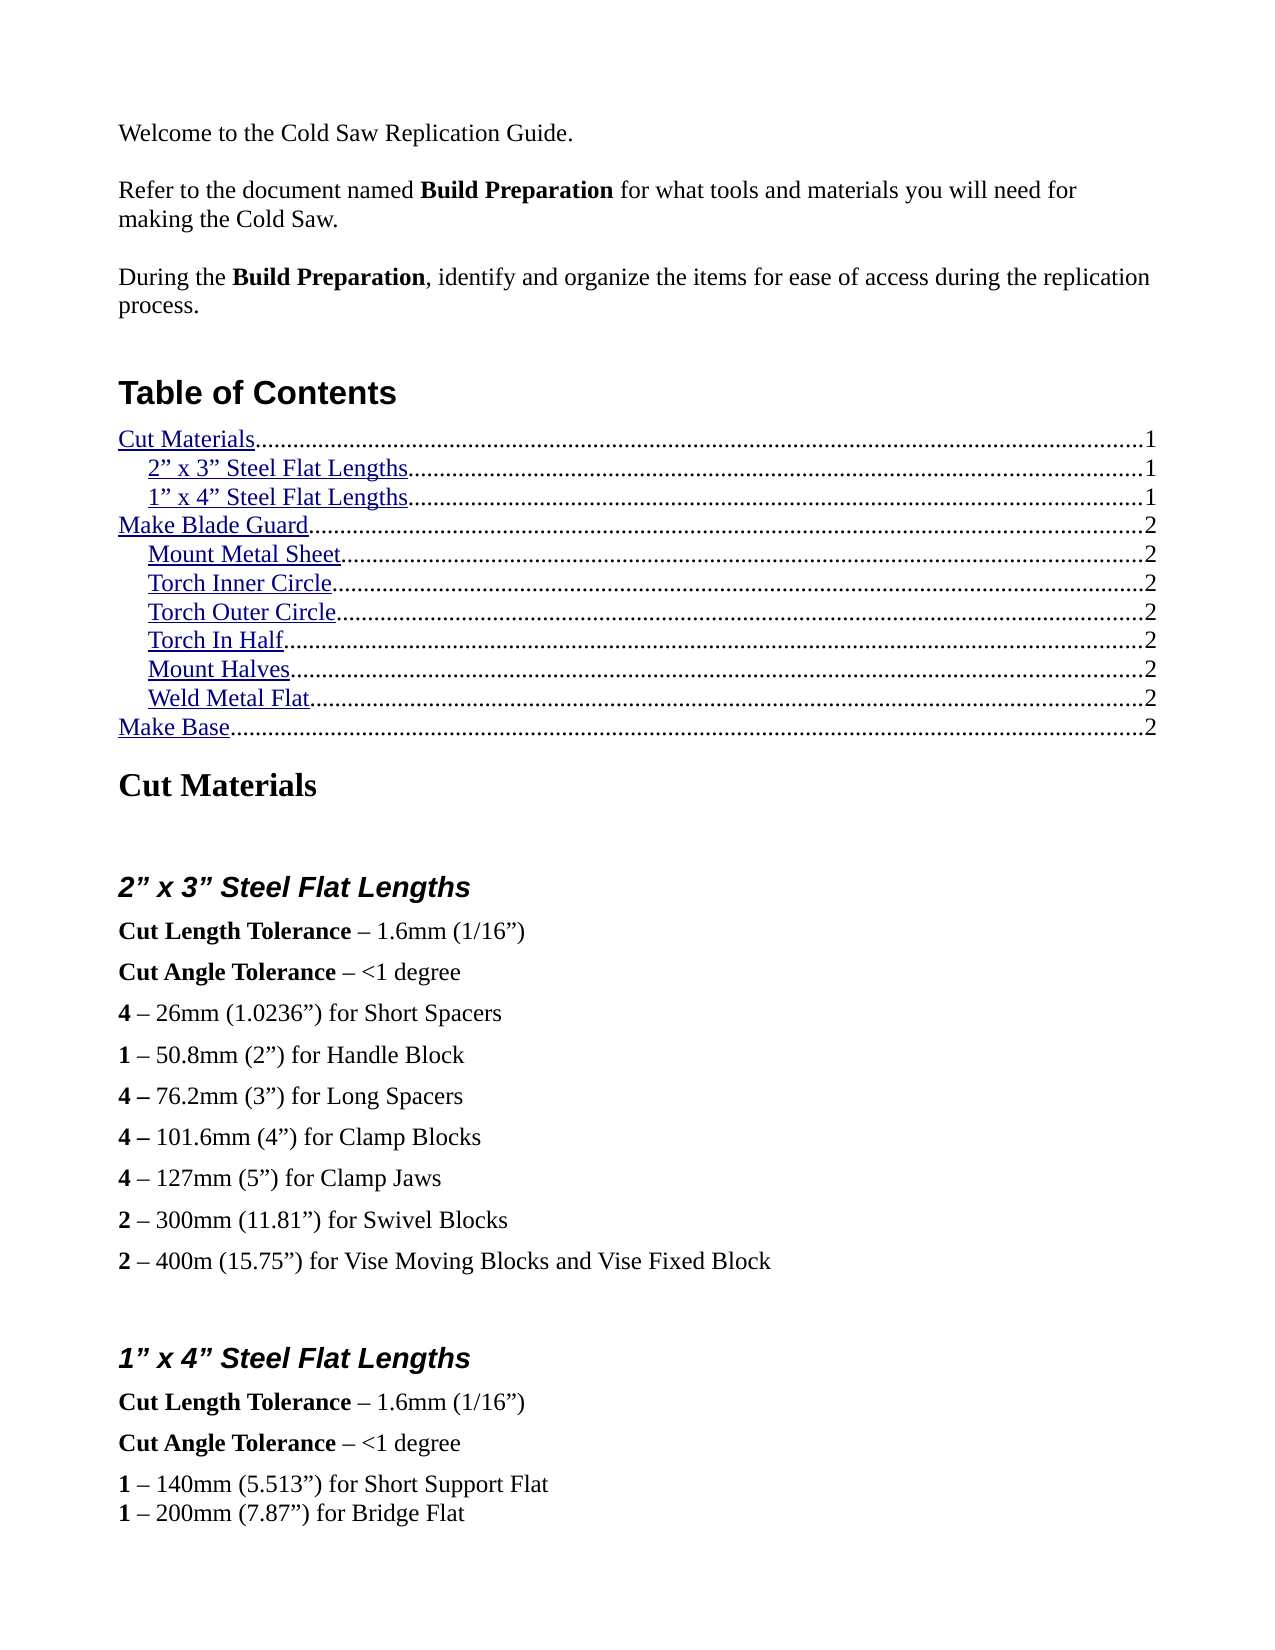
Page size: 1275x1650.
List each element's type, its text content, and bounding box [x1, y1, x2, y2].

text 1 – 200mm (7.87”) for Bridge Flat [118, 1498, 1157, 1527]
text 2 – 400m (15.75”) for Vise Moving Blocks and Vise Fixed Block [118, 1246, 1157, 1275]
text Refer to the document named Build Preparation for what tools and materials you will need for making the Cold Saw. [118, 176, 1157, 233]
subtitle Cut Materials [118, 765, 1157, 804]
text 2 – 300mm (11.81”) for Swivel Blocks [118, 1205, 1157, 1233]
text 2” x 3” Steel Flat Lengths 1 [148, 453, 1157, 482]
text During the Build Preparation, identify and organize the items for ease of access during the replication process. [118, 262, 1157, 319]
subtitle 2” x 3” Steel Flat Lengths [118, 870, 1157, 903]
text Torch Outer Circle 2 [148, 597, 1157, 625]
text Cut Length Tolerance – 1.6mm (1/16”) [118, 1387, 1157, 1416]
text Mount Halves 2 [148, 654, 1157, 683]
text Make Base 2 [118, 712, 1157, 740]
text Cut Materials 1 [118, 424, 1157, 453]
text Torch Inner Circle 2 [148, 568, 1157, 597]
text Cut Angle Tolerance – <1 degree [118, 1428, 1157, 1457]
text Mount Metal Sheet 2 [148, 539, 1157, 568]
text 1 – 140mm (5.513”) for Short Support Flat [118, 1469, 1157, 1498]
subtitle 1” x 4” Steel Flat Lengths [118, 1341, 1157, 1374]
text 4 – 26mm (1.0236”) for Short Spacers [118, 998, 1157, 1027]
text 4 – 76.2mm (3”) for Long Spacers [118, 1081, 1157, 1110]
text Cut Length Tolerance – 1.6mm (1/16”) [118, 916, 1157, 945]
text Welcome to the Cold Saw Replication Guide. [118, 118, 1157, 147]
text 4 – 101.6mm (4”) for Clamp Blocks [118, 1122, 1157, 1151]
text Make Blade Guard 2 [118, 510, 1157, 539]
text Weld Metal Flat 2 [148, 683, 1157, 712]
text 1” x 4” Steel Flat Lengths 1 [148, 482, 1157, 510]
text Torch In Half 2 [148, 625, 1157, 654]
text Cut Angle Tolerance – <1 degree [118, 957, 1157, 986]
text 4 – 127mm (5”) for Clamp Jaws [118, 1163, 1157, 1192]
subtitle Table of Contents [118, 373, 1157, 412]
text 1 – 50.8mm (2”) for Handle Block [118, 1040, 1157, 1068]
